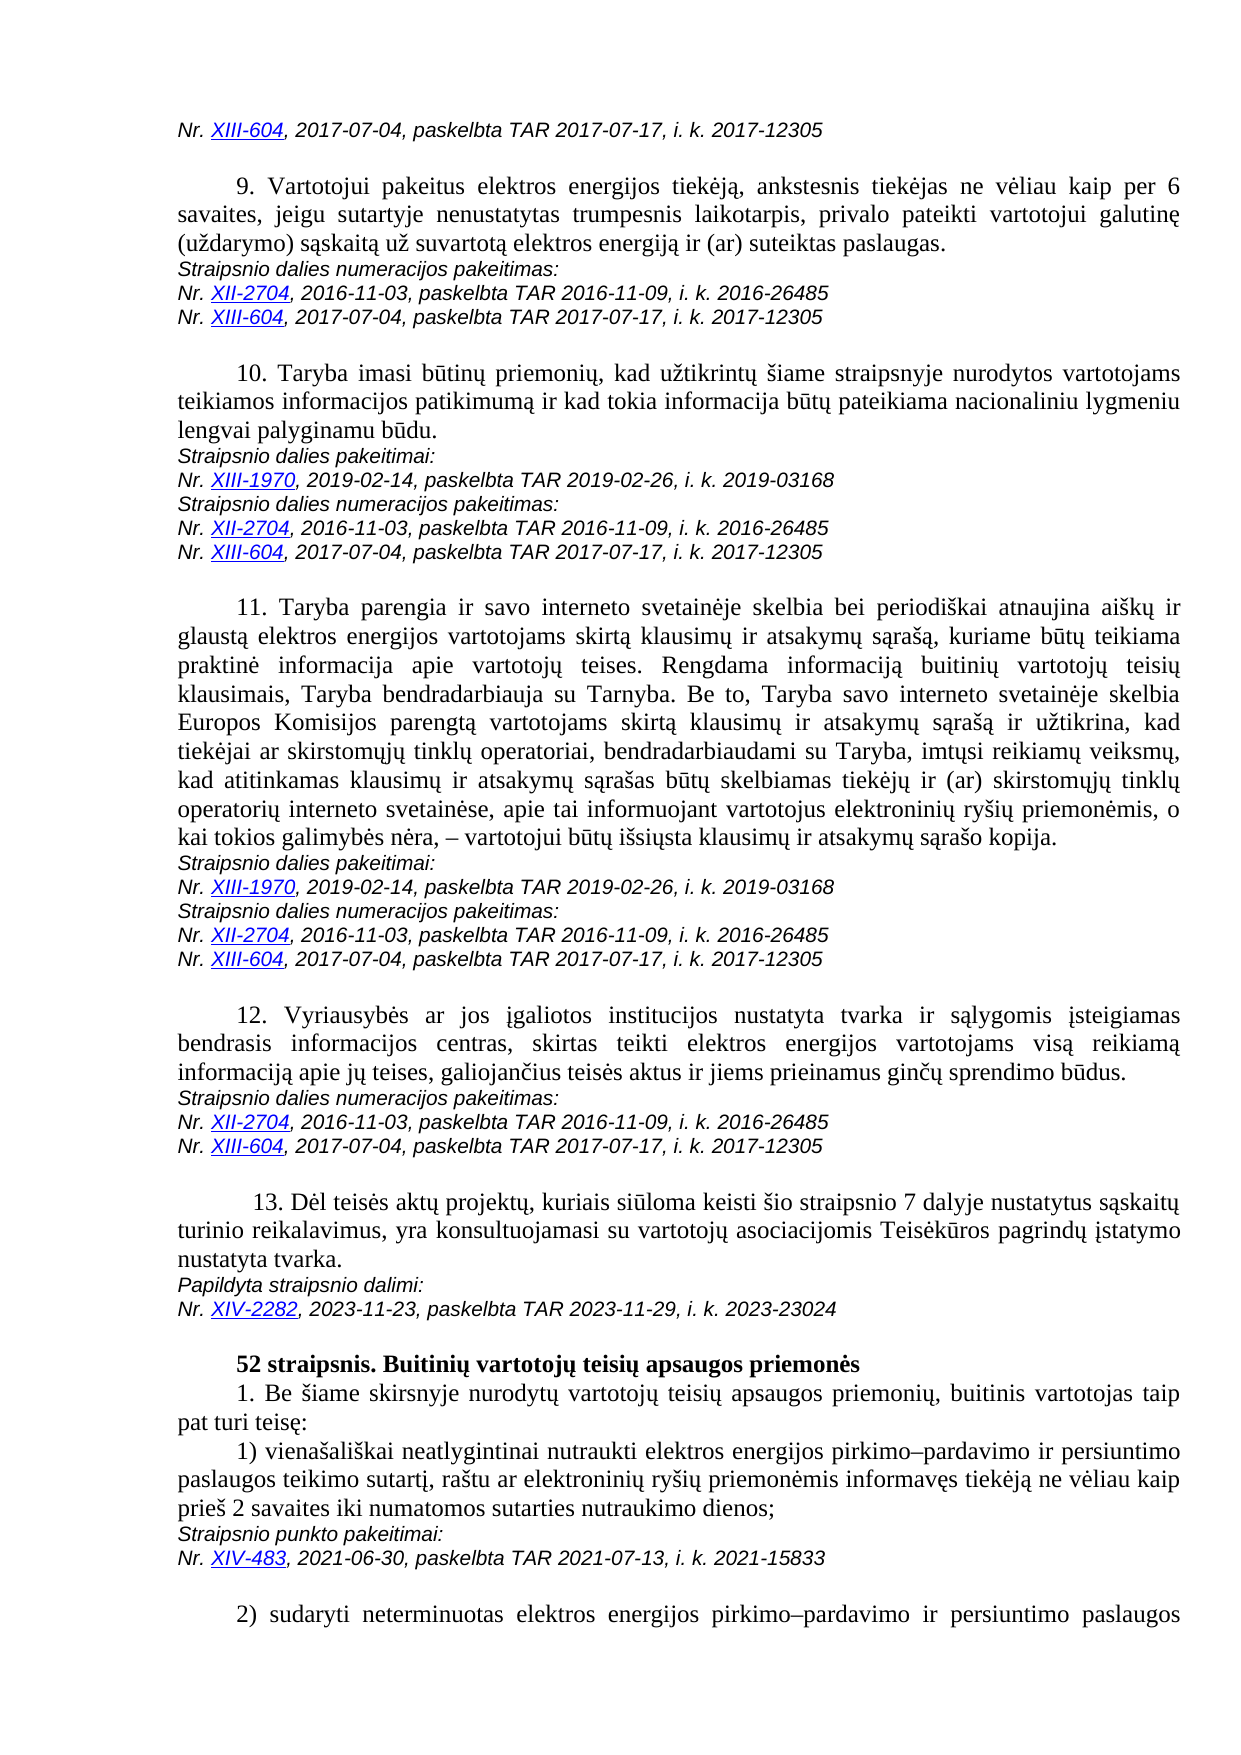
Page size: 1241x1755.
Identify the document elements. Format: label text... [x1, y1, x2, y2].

text 13. Dėl teisės aktų projektų, kuriais siūloma keisti šio straipsnio 7 dalyje nustatytus sąskaitų turinio reikalavimus, yra konsultuojamasi su vartotojų asociacijomis Teisėkūros pagrindų įstatymo nustatyta tvarka. [177, 1187, 1181, 1273]
text Nr. XIII-604, 2017-07-04, paskelbta TAR 2017-07-17, i. k. 2017-12305 [177, 947, 1181, 971]
text Straipsnio dalies numeracijos pakeitimas: [177, 899, 1181, 923]
text Nr. XIV-483, 2021-06-30, paskelbta TAR 2021-07-13, i. k. 2021-15833 [177, 1546, 1181, 1570]
text Straipsnio dalies pakeitimai: [177, 851, 1181, 875]
text Nr. XII-2704, 2016-11-03, paskelbta TAR 2016-11-09, i. k. 2016-26485 [177, 281, 1181, 305]
text 12. Vyriausybės ar jos įgaliotos institucijos nustatyta tvarka ir sąlygomis įsteigiamas bendrasis informacijos centras, skirtas teikti elektros energijos vartotojams visą reikiamą informaciją apie jų teises, galiojančius teisės aktus ir jiems prieinamus ginčų sprendimo būdus. [177, 1000, 1181, 1086]
text 1. Be šiame skirsnyje nurodytų vartotojų teisių apsaugos priemonių, buitinis vartotojas taip pat turi teisę: [177, 1378, 1181, 1436]
text Papildyta straipsnio dalimi: [177, 1273, 1181, 1297]
text Straipsnio dalies numeracijos pakeitimas: [177, 257, 1181, 281]
text 11. Taryba parengia ir savo interneto svetainėje skelbia bei periodiškai atnaujina aiškų ir glaustą elektros energijos vartotojams skirtą klausimų ir atsakymų sąrašą, kuriame būtų teikiama praktinė informacija apie vartotojų teises. Rengdama informaciją buitinių vartotojų teisių klausimais, Taryba bendradarbiauja su Tarnyba. Be to, Taryba savo interneto svetainėje skelbia Europos Komisijos parengtą vartotojams skirtą klausimų ir atsakymų sąrašą ir užtikrina, kad tiekėjai ar skirstomųjų tinklų operatoriai, bendradarbiaudami su Taryba, imtųsi reikiamų veiksmų, kad atitinkamas klausimų ir atsakymų sąrašas būtų skelbiamas tiekėjų ir (ar) skirstomųjų tinklų operatorių interneto svetainėse, apie tai informuojant vartotojus elektroninių ryšių priemonėmis, o kai tokios galimybės nėra, – vartotojui būtų išsiųsta klausimų ir atsakymų sąrašo kopija. [177, 592, 1181, 851]
text Nr. XII-2704, 2016-11-03, paskelbta TAR 2016-11-09, i. k. 2016-26485 [177, 1110, 1181, 1134]
text Nr. XIV-2282, 2023-11-23, paskelbta TAR 2023-11-29, i. k. 2023-23024 [177, 1297, 1181, 1321]
text 9. Vartotojui pakeitus elektros energijos tiekėją, ankstesnis tiekėjas ne vėliau kaip per 6 savaites, jeigu sutartyje nenustatytas trumpesnis laikotarpis, privalo pateikti vartotojui galutinę (uždarymo) sąskaitą už suvartotą elektros energiją ir (ar) suteiktas paslaugas. [177, 171, 1181, 257]
text Nr. XII-2704, 2016-11-03, paskelbta TAR 2016-11-09, i. k. 2016-26485 [177, 516, 1181, 540]
text Straipsnio dalies numeracijos pakeitimas: [177, 492, 1181, 516]
text Nr. XIII-604, 2017-07-04, paskelbta TAR 2017-07-17, i. k. 2017-12305 [177, 118, 1181, 142]
text Straipsnio dalies pakeitimai: [177, 444, 1181, 468]
text 10. Taryba imasi būtinų priemonių, kad užtikrintų šiame straipsnyje nurodytos vartotojams teikiamos informacijos patikimumą ir kad tokia informacija būtų pateikiama nacionaliniu lygmeniu lengvai palyginamu būdu. [177, 358, 1181, 444]
text Nr. XIII-604, 2017-07-04, paskelbta TAR 2017-07-17, i. k. 2017-12305 [177, 540, 1181, 564]
text Nr. XIII-604, 2017-07-04, paskelbta TAR 2017-07-17, i. k. 2017-12305 [177, 1134, 1181, 1158]
text 52 straipsnis. Buitinių vartotojų teisių apsaugos priemonės [177, 1349, 1181, 1378]
text Nr. XIII-604, 2017-07-04, paskelbta TAR 2017-07-17, i. k. 2017-12305 [177, 305, 1181, 329]
text 2) sudaryti neterminuotas elektros energijos pirkimo–pardavimo ir persiuntimo paslaugos [177, 1599, 1181, 1627]
text 1) vienašališkai neatlygintinai nutraukti elektros energijos pirkimo–pardavimo ir persiuntimo paslaugos teikimo sutartį, raštu ar elektroninių ryšių priemonėmis informavęs tiekėją ne vėliau kaip prieš 2 savaites iki numatomos sutarties nutraukimo dienos; [177, 1436, 1181, 1522]
text Nr. XIII-1970, 2019-02-14, paskelbta TAR 2019-02-26, i. k. 2019-03168 [177, 875, 1181, 899]
text Straipsnio punkto pakeitimai: [177, 1522, 1181, 1546]
text Straipsnio dalies numeracijos pakeitimas: [177, 1086, 1181, 1110]
text Nr. XII-2704, 2016-11-03, paskelbta TAR 2016-11-09, i. k. 2016-26485 [177, 923, 1181, 947]
text Nr. XIII-1970, 2019-02-14, paskelbta TAR 2019-02-26, i. k. 2019-03168 [177, 468, 1181, 492]
